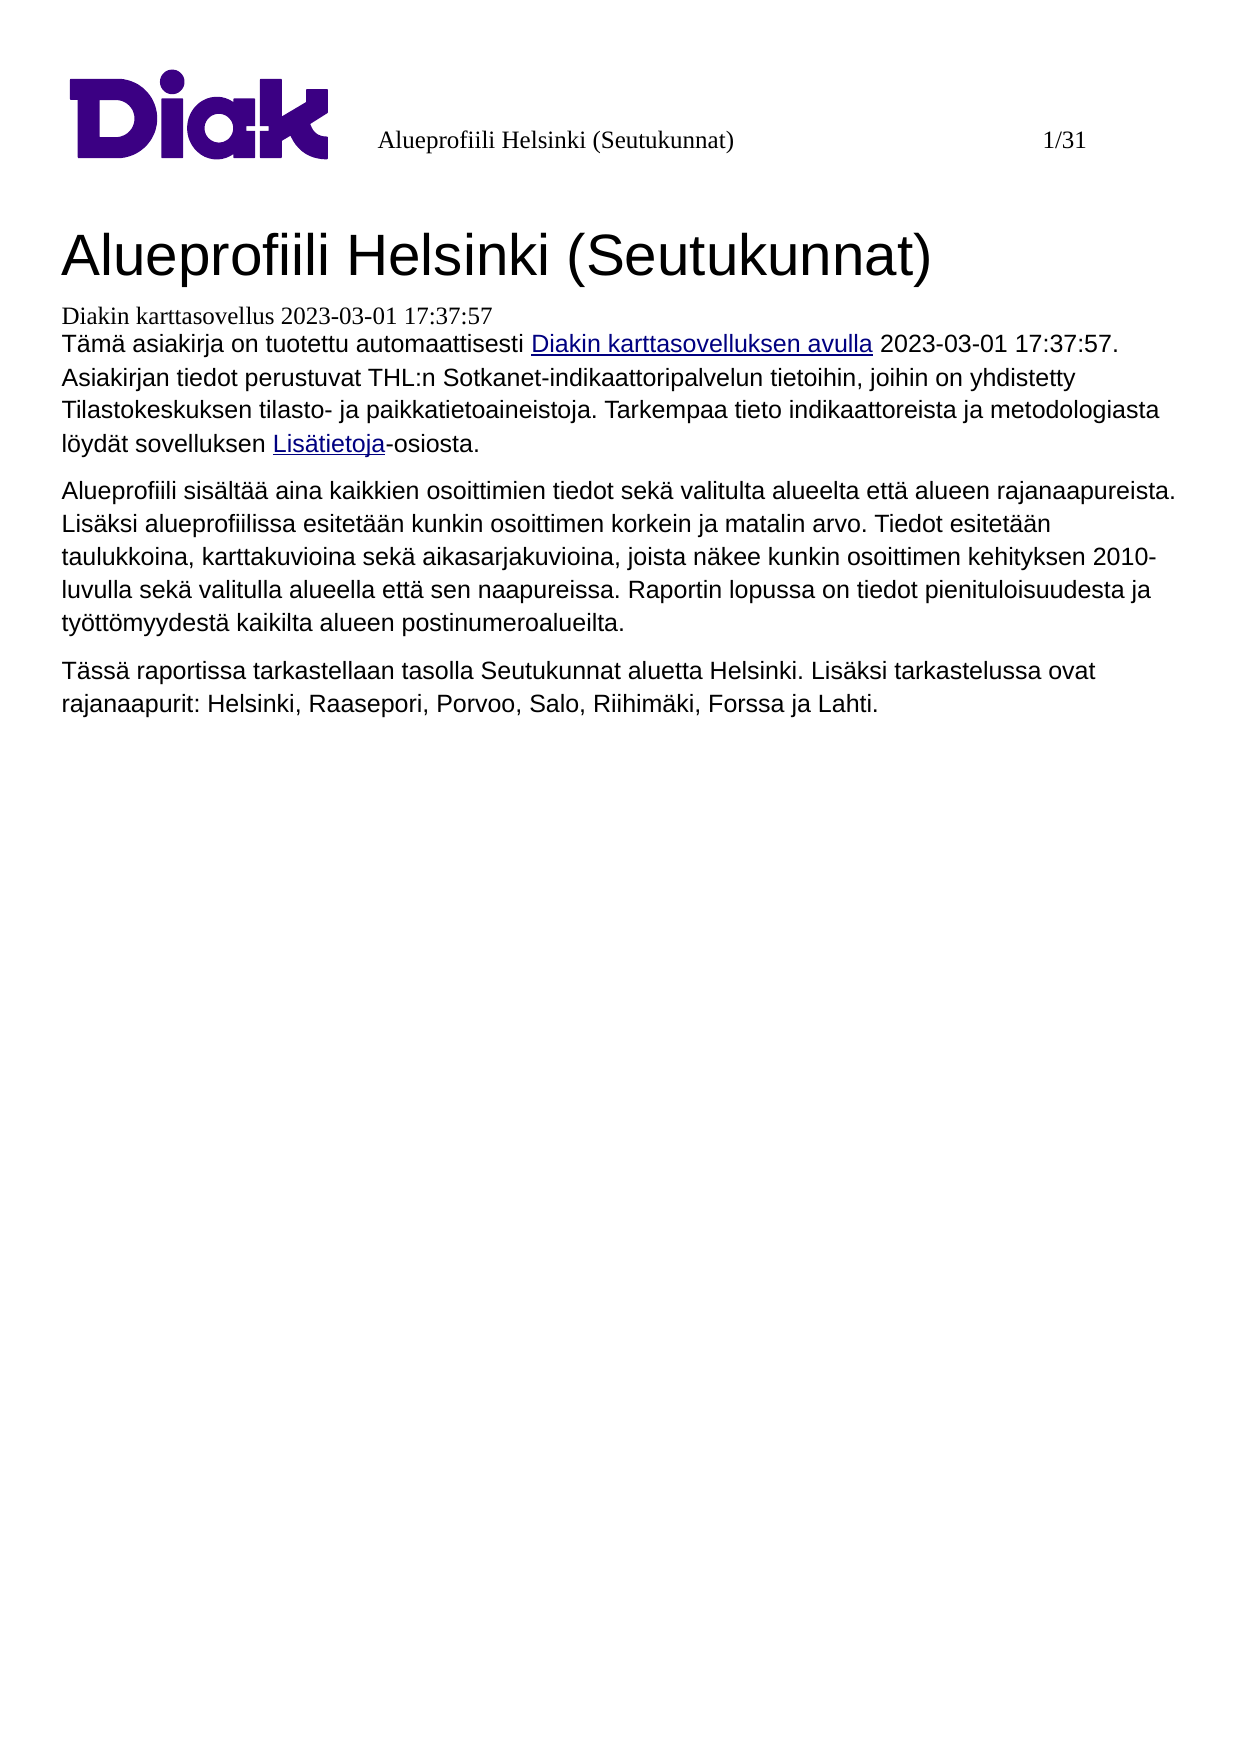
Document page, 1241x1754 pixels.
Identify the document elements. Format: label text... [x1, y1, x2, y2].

text Diakin karttasovellus 2023-03-01 17:37:57 [61, 301, 1179, 329]
text Tämä asiakirja on tuotettu automaattisesti Diakin karttasovelluksen avulla 2023-03-01 17:37:57. Asiakirjan tiedot perustuvat THL:n Sotkanet-indikaattoripalvelun tietoihin, joihin on yhdistetty Tilastokeskuksen tilasto- ja paikkatietoaineistoja. Tarkempaa tieto indikaattoreista ja metodologiasta löydät sovelluksen Lisätietoja-osiosta. [61, 329, 1179, 457]
text Alueprofiili sisältää aina kaikkien osoittimien tiedot sekä valitulta alueelta että alueen rajanaapureista. Lisäksi alueprofiilissa esitetään kunkin osoittimen korkein ja matalin arvo. Tiedot esitetään taulukkoina, karttakuvioina sekä aikasarjakuvioina, joista näkee kunkin osoittimen kehityksen 2010-luvulla sekä valitulla alueella että sen naapureissa. Raportin lopussa on tiedot pienituloisuudesta ja työttömyydestä kaikilta alueen postinumeroalueilta. [61, 476, 1179, 637]
title Alueprofiili Helsinki (Seutukunnat) [61, 221, 1179, 288]
text Tässä raportissa tarkastellaan tasolla Seutukunnat aluetta Helsinki. Lisäksi tarkastelussa ovat rajanaapurit: Helsinki, Raasepori, Porvoo, Salo, Riihimäki, Forssa ja Lahti. [61, 656, 1179, 718]
